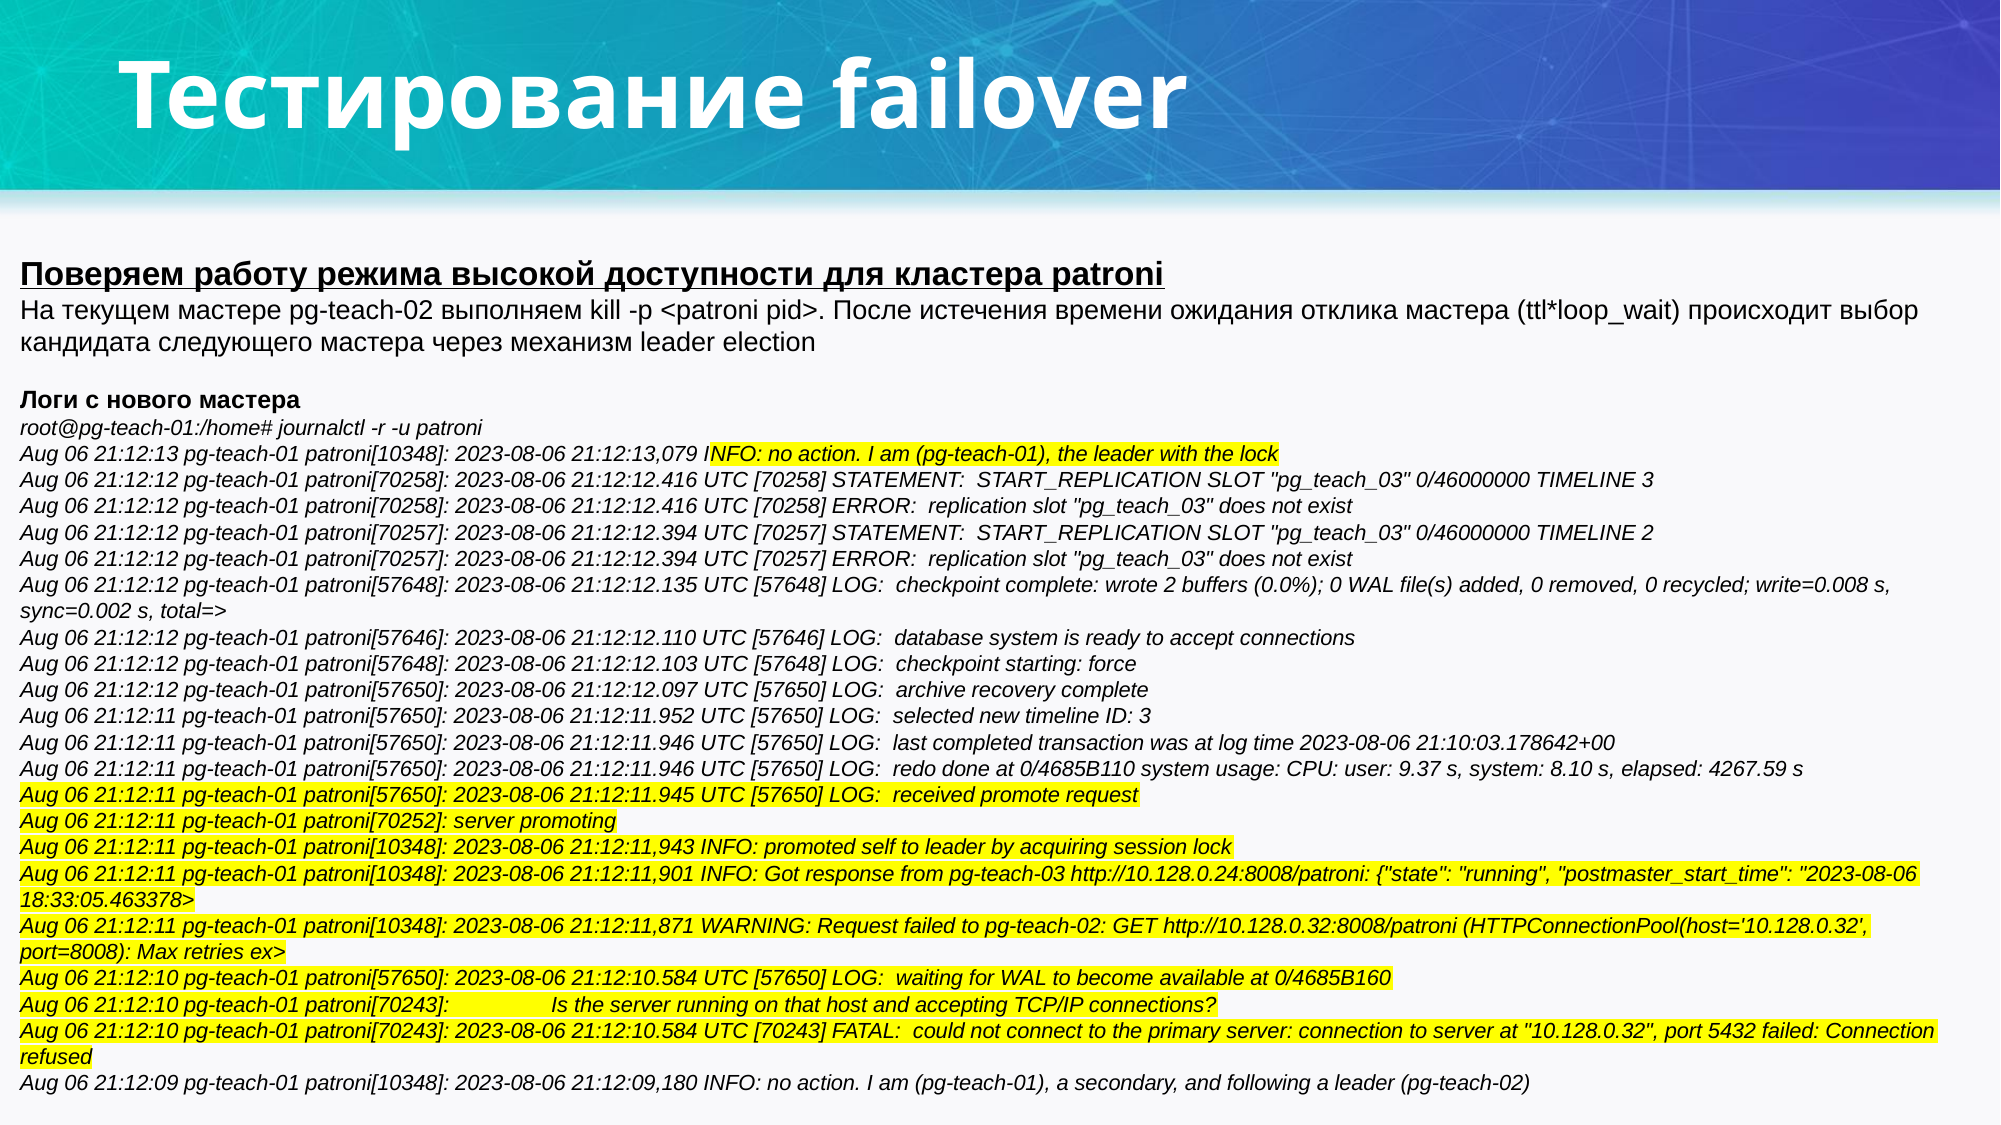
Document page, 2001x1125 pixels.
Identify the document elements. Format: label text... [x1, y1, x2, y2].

text_box Тестирование failover [117, 57, 1882, 139]
picture [0, 0, 2000, 1125]
text_box Поверяем работу режима высокой доступности для кластера patroni На текущем мастере pg-teach-02 выполняем kill -p <patroni pid>. После истечения времени ожидания отклика мастера (ttl*loop_wait) происходит выбор кандидата следующего мастера через механизм leader election Логи с нового мастера root@pg-teach-01:/home# journalctl -r -u patroni Aug 06 21:12:13 pg-teach-01 patroni[10348]: 2023-08-06 21:12:13,079 INFO: no action. I am (pg-teach-01), the leader with the lock Aug 06 21:12:12 pg-teach-01 patroni[70258]: 2023-08-06 21:12:12.416 UTC [70258] STATEMENT: START_REPLICATION SLOT "pg_teach_03" 0/46000000 TIMELINE 3 Aug 06 21:12:12 pg-teach-01 patroni[70258]: 2023-08-06 21:12:12.416 UTC [70258] ERROR: replication slot "pg_teach_03" does not exist Aug 06 21:12:12 pg-teach-01 patroni[70257]: 2023-08-06 21:12:12.394 UTC [70257] STATEMENT: START_REPLICATION SLOT "pg_teach_03" 0/46000000 TIMELINE 2 Aug 06 21:12:12 pg-teach-01 patroni[70257]: 2023-08-06 21:12:12.394 UTC [70257] ERROR: replication slot "pg_teach_03" does not exist Aug 06 21:12:12 pg-teach-01 patroni[57648]: 2023-08-06 21:12:12.135 UTC [57648] LOG: checkpoint complete: wrote 2 buffers (0.0%); 0 WAL file(s) added, 0 removed, 0 recycled; write=0.008 s, sync=0.002 s, total=> Aug 06 21:12:12 pg-teach-01 patroni[57646]: 2023-08-06 21:12:12.110 UTC [57646] LOG: database system is ready to accept connections Aug 06 21:12:12 pg-teach-01 patroni[57648]: 2023-08-06 21:12:12.103 UTC [57648] LOG: checkpoint starting: force Aug 06 21:12:12 pg-teach-01 patroni[57650]: 2023-08-06 21:12:12.097 UTC [57650] LOG: archive recovery complete Aug 06 21:12:11 pg-teach-01 patroni[57650]: 2023-08-06 21:12:11.952 UTC [57650] LOG: selected new timeline ID: 3 Aug 06 21:12:11 pg-teach-01 patroni[57650]: 2023-08-06 21:12:11.946 UTC [57650] LOG: last completed transaction was at log time 2023-08-06 21:10:03.178642+00 Aug 06 21:12:11 pg-teach-01 patroni[57650]: 2023-08-06 21:12:11.946 UTC [57650] LOG: redo done at 0/4685B110 system usage: CPU: user: 9.37 s, system: 8.10 s, elapsed: 4267.59 s Aug 06 21:12:11 pg-teach-01 patroni[57650]: 2023-08-06 21:12:11.945 UTC [57650] LOG: received promote request Aug 06 21:12:11 pg-teach-01 patroni[70252]: server promoting Aug 06 21:12:11 pg-teach-01 patroni[10348]: 2023-08-06 21:12:11,943 INFO: promoted self to leader by acquiring session lock Aug 06 21:12:11 pg-teach-01 patroni[10348]: 2023-08-06 21:12:11,901 INFO: Got response from pg-teach-03 http://10.128.0.24:8008/patroni: {"state": "running", "postmaster_start_time": "2023-08-06 18:33:05.463378> Aug 06 21:12:11 pg-teach-01 patroni[10348]: 2023-08-06 21:12:11,871 WARNING: Request failed to pg-teach-02: GET http://10.128.0.32:8008/patroni (HTTPConnectionPool(host='10.128.0.32', port=8008): Max retries ex> Aug 06 21:12:10 pg-teach-01 patroni[57650]: 2023-08-06 21:12:10.584 UTC [57650] LOG: waiting for WAL to become available at 0/4685B160 Aug 06 21:12:10 pg-teach-01 patroni[70243]: Is the server running on that host and accepting TCP/IP connections? Aug 06 21:12:10 pg-teach-01 patroni[70243]: 2023-08-06 21:12:10.584 UTC [70243] FATAL: could not connect to the primary server: connection to server at "10.128.0.32", port 5432 failed: Connection refused Aug 06 21:12:09 pg-teach-01 patroni[10348]: 2023-08-06 21:12:09,180 INFO: no action. I am (pg-teach-01), a secondary, and following a leader (pg-teach-02) [5, 237, 1979, 1125]
text_box Тестирование failover [409, 87, 429, 118]
